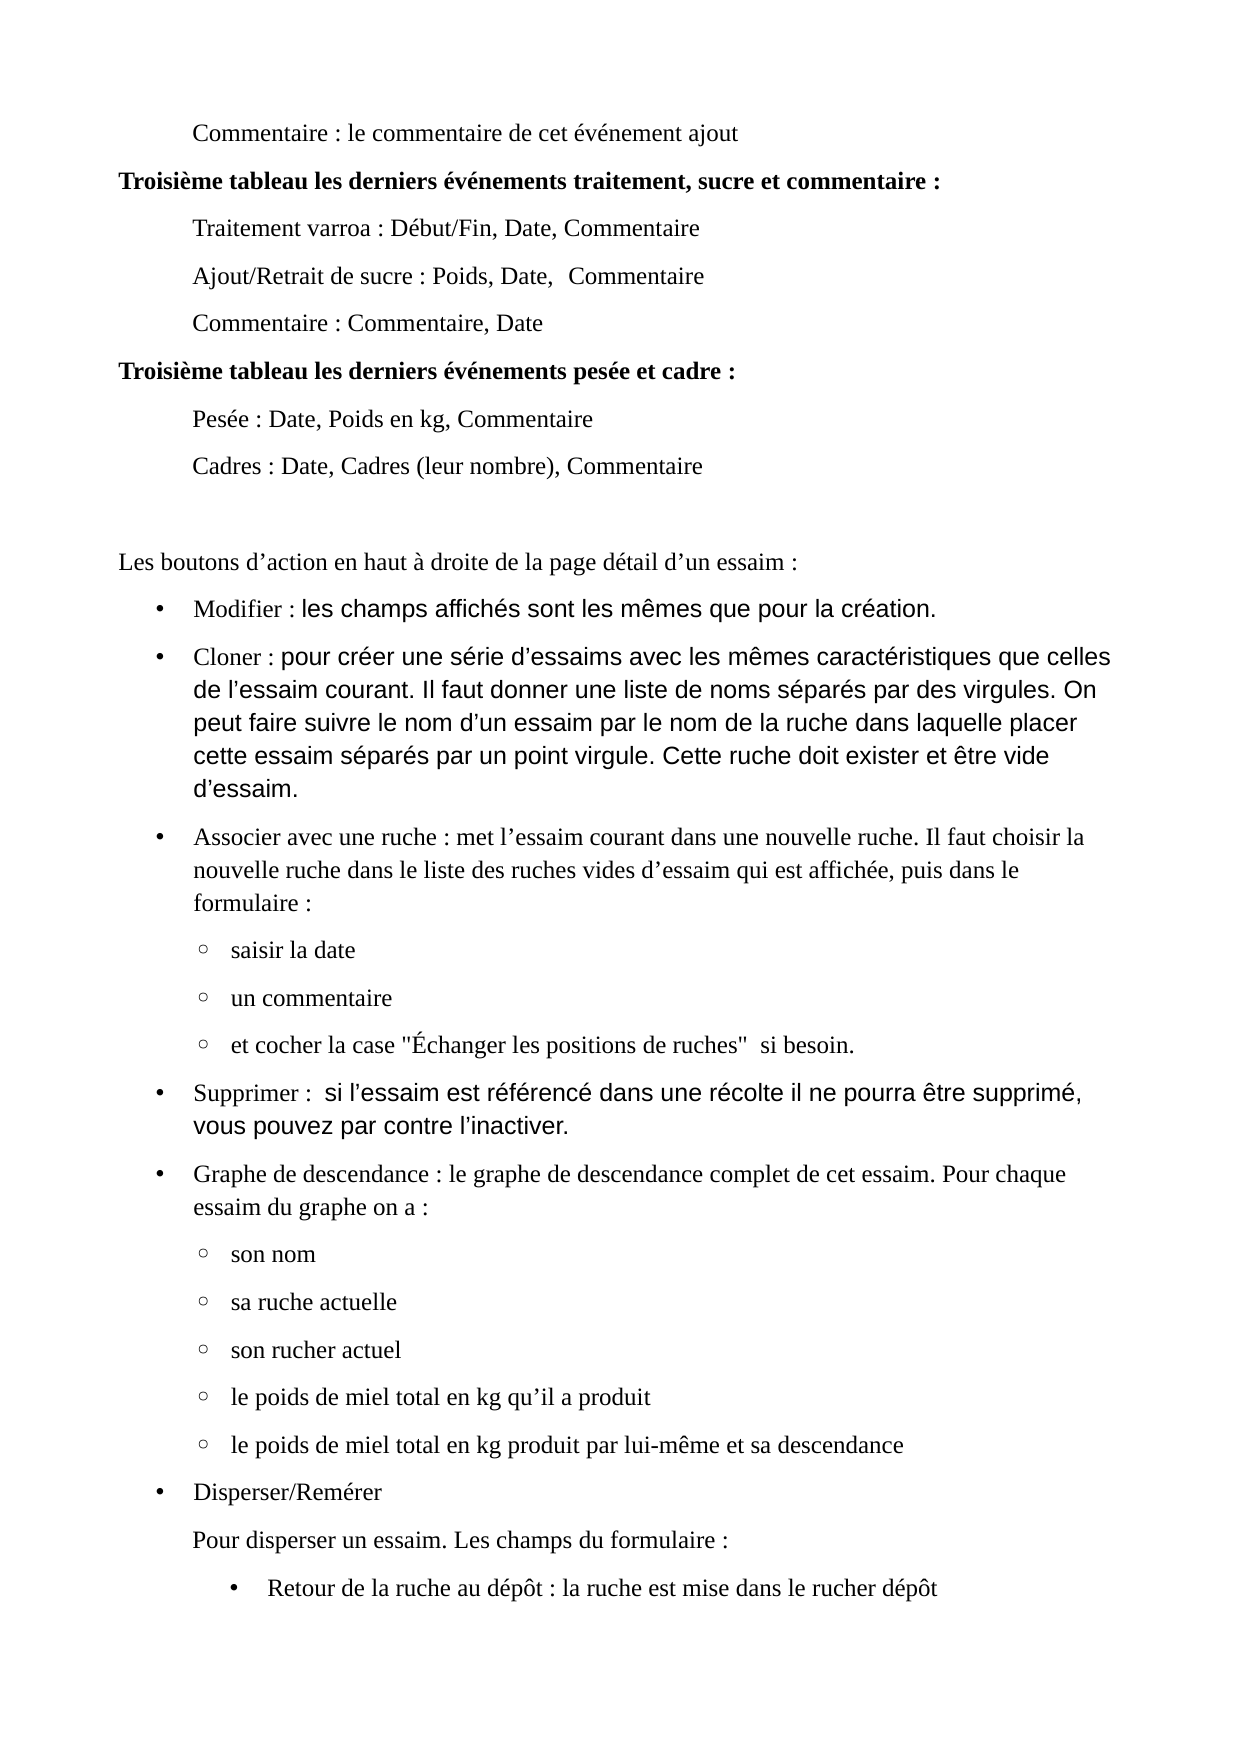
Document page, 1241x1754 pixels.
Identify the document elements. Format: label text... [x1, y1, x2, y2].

text Pour disperser un essaim. Les champs du formulaire : [192, 1525, 1122, 1554]
text Commentaire : Commentaire, Date [192, 308, 1122, 337]
list saisir la date [193, 935, 1122, 964]
text Pesée : Date, Poids en kg, Commentaire [192, 404, 1122, 432]
list le poids de miel total en kg produit par lui-même et sa descendance [193, 1430, 1122, 1459]
text Commentaire : le commentaire de cet événement ajout [192, 118, 1122, 147]
list un commentaire [193, 983, 1122, 1012]
list Graphe de descendance : le graphe de descendance complet de cet essaim. Pour chaque essaim du graphe on a : [156, 1159, 1122, 1221]
list Cloner : pour créer une série d’essaims avec les mêmes caractéristiques que celles de l’essaim courant. Il faut donner une liste de noms séparés par des virgules. On peut faire suivre le nom d’un essaim par le nom de la ruche dans laquelle placer cette essaim séparés par un point virgule. Cette ruche doit exister et être vide d’essaim. [156, 642, 1122, 803]
list son nom [193, 1239, 1122, 1268]
list et cocher la case "Échanger les positions de ruches" si besoin. [193, 1031, 1122, 1059]
list Retour de la ruche au dépôt : la ruche est mise dans le rucher dépôt [229, 1573, 1122, 1601]
text Cadres : Date, Cadres (leur nombre), Commentaire [192, 451, 1122, 480]
list Disperser/Remérer [156, 1477, 1122, 1506]
text Troisième tableau les derniers événements pesée et cadre : [118, 356, 1122, 385]
text Les boutons d’action en haut à droite de la page détail d’un essaim : [118, 547, 1122, 575]
list Modifier : les champs affichés sont les mêmes que pour la création. [156, 594, 1122, 623]
list Associer avec une ruche : met l’essaim courant dans une nouvelle ruche. Il faut choisir la nouvelle ruche dans le liste des ruches vides d’essaim qui est affichée, puis dans le formulaire : [156, 822, 1122, 916]
text Troisième tableau les derniers événements traitement, sucre et commentaire : [118, 166, 1122, 194]
text Traitement varroa : Début/Fin, Date, Commentaire [192, 213, 1122, 242]
text Ajout/Retrait de sucre : Poids, Date, Commentaire [192, 261, 1122, 290]
list Supprimer : si l’essaim est référencé dans une récolte il ne pourra être supprimé, vous pouvez par contre l’inactiver. [156, 1078, 1122, 1140]
list son rucher actuel [193, 1335, 1122, 1363]
list le poids de miel total en kg qu’il a produit [193, 1382, 1122, 1411]
list sa ruche actuelle [193, 1287, 1122, 1316]
